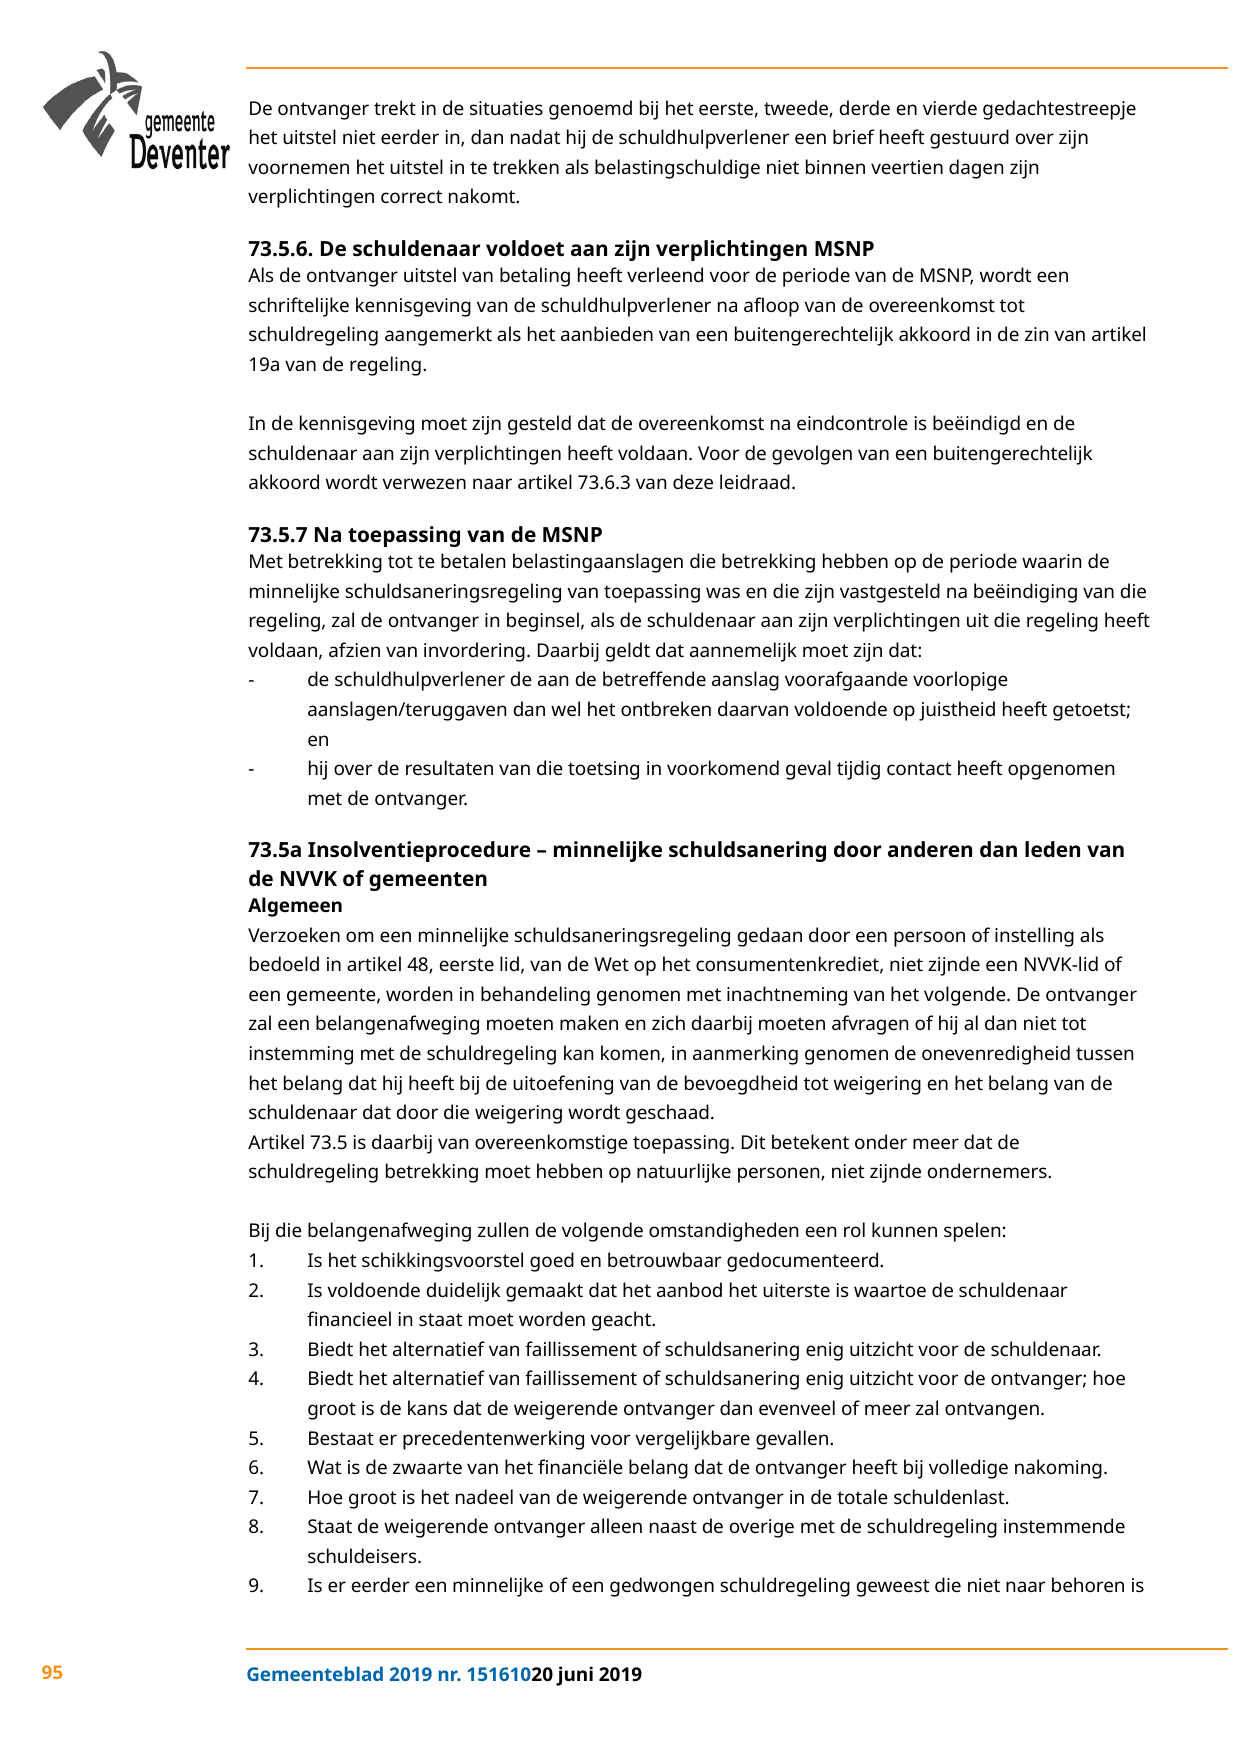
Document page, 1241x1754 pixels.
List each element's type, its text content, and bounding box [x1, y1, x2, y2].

list hij over de resultaten van die toetsing in voorkomend geval tijdig contact heeft opgenomen met de ontvanger. [248, 755, 1152, 811]
text Algemeen [248, 892, 1152, 918]
text 73.5a Insolventieprocedure – minnelijke schuldsanering door anderen dan leden van de NVVK of gemeenten [248, 835, 1152, 892]
text Als de ontvanger uitstel van betaling heeft verleend voor de periode van de MSNP, wordt een schriftelijke kennisgeving van de schuldhulpverlener na afloop van de overeenkomst tot schuldregeling aangemerkt als het aanbieden van een buitengerechtelijk akkoord in de zin van artikel 19a van de regeling. [248, 262, 1152, 377]
text Artikel 73.5 is daarbij van overeenkomstige toepassing. Dit betekent onder meer dat de schuldregeling betrekking moet hebben op natuurlijke personen, niet zijnde ondernemers. [248, 1129, 1152, 1184]
list Is er eerder een minnelijke of een gedwongen schuldregeling geweest die niet naar behoren is [248, 1573, 1152, 1598]
list Biedt het alternatief van faillissement of schuldsanering enig uitzicht voor de ontvanger; hoe groot is de kans dat de weigerende ontvanger dan evenveel of meer zal ontvangen. [248, 1366, 1152, 1421]
list Wat is de zwaarte van het financiële belang dat de ontvanger heeft bij volledige nakoming. [248, 1454, 1152, 1480]
text In de kennisgeving moet zijn gesteld dat de overeenkomst na eindcontrole is beëindigd en de schuldenaar aan zijn verplichtingen heeft voldaan. Voor de gevolgen van een buitengerechtelijk akkoord wordt verwezen naar artikel 73.6.3 van deze leidraad. [248, 410, 1152, 495]
text 73.5.7 Na toepassing van de MSNP [248, 520, 1152, 548]
list Is voldoende duidelijk gemaakt dat het aanbod het uiterste is waartoe de schuldenaar financieel in staat moet worden geacht. [248, 1277, 1152, 1332]
list de schuldhulpverlener de aan de betreffende aanslag voorafgaande voorlopige aanslagen/teruggaven dan wel het ontbreken daarvan voldoende op juistheid heeft getoetst; en [248, 667, 1152, 752]
list Staat de weigerende ontvanger alleen naast de overige met de schuldregeling instemmende schuldeisers. [248, 1513, 1152, 1569]
picture [41, 47, 231, 172]
text De ontvanger trekt in de situaties genoemd bij het eerste, tweede, derde en vierde gedachtestreepje het uitstel niet eerder in, dan nadat hij de schuldhulpverlener een brief heeft gestuurd over zijn voornemen het uitstel in te trekken als belastingschuldige niet binnen veertien dagen zijn verplichtingen correct nakomt. [248, 95, 1152, 209]
list Is het schikkingsvoorstel goed en betrouwbaar gedocumenteerd. [248, 1247, 1152, 1273]
text Met betrekking tot te betalen belastingaanslagen die betrekking hebben op de periode waarin de minnelijke schuldsaneringsregeling van toepassing was en die zijn vastgesteld na beëindiging van die regeling, zal de ontvanger in beginsel, als de schuldenaar aan zijn verplichtingen uit die regeling heeft voldaan, afzien van invordering. Daarbij geldt dat aannemelijk moet zijn dat: [248, 548, 1152, 663]
list Bestaat er precedentenwerking voor vergelijkbare gevallen. [248, 1425, 1152, 1451]
list Hoe groot is het nadeel van de weigerende ontvanger in de totale schuldenlast. [248, 1484, 1152, 1510]
list Biedt het alternatief van faillissement of schuldsanering enig uitzicht voor de schuldenaar. [248, 1336, 1152, 1362]
text Verzoeken om een minnelijke schuldsaneringsregeling gedaan door een persoon of instelling als bedoeld in artikel 48, eerste lid, van de Wet op het consumentenkrediet, niet zijnde een NVVK-lid of een gemeente, worden in behandeling genomen met inachtneming van het volgende. De ontvanger zal een belangenafweging moeten maken en zich daarbij moeten afvragen of hij al dan niet tot instemming met de schuldregeling kan komen, in aanmerking genomen de onevenredigheid tussen het belang dat hij heeft bij de uitoefening van de bevoegdheid tot weigering en het belang van de schuldenaar dat door die weigering wordt geschaad. [248, 922, 1152, 1125]
text 73.5.6. De schuldenaar voldoet aan zijn verplichtingen MSNP [248, 234, 1152, 262]
text Bij die belangenafweging zullen de volgende omstandigheden een rol kunnen spelen: [248, 1218, 1152, 1243]
